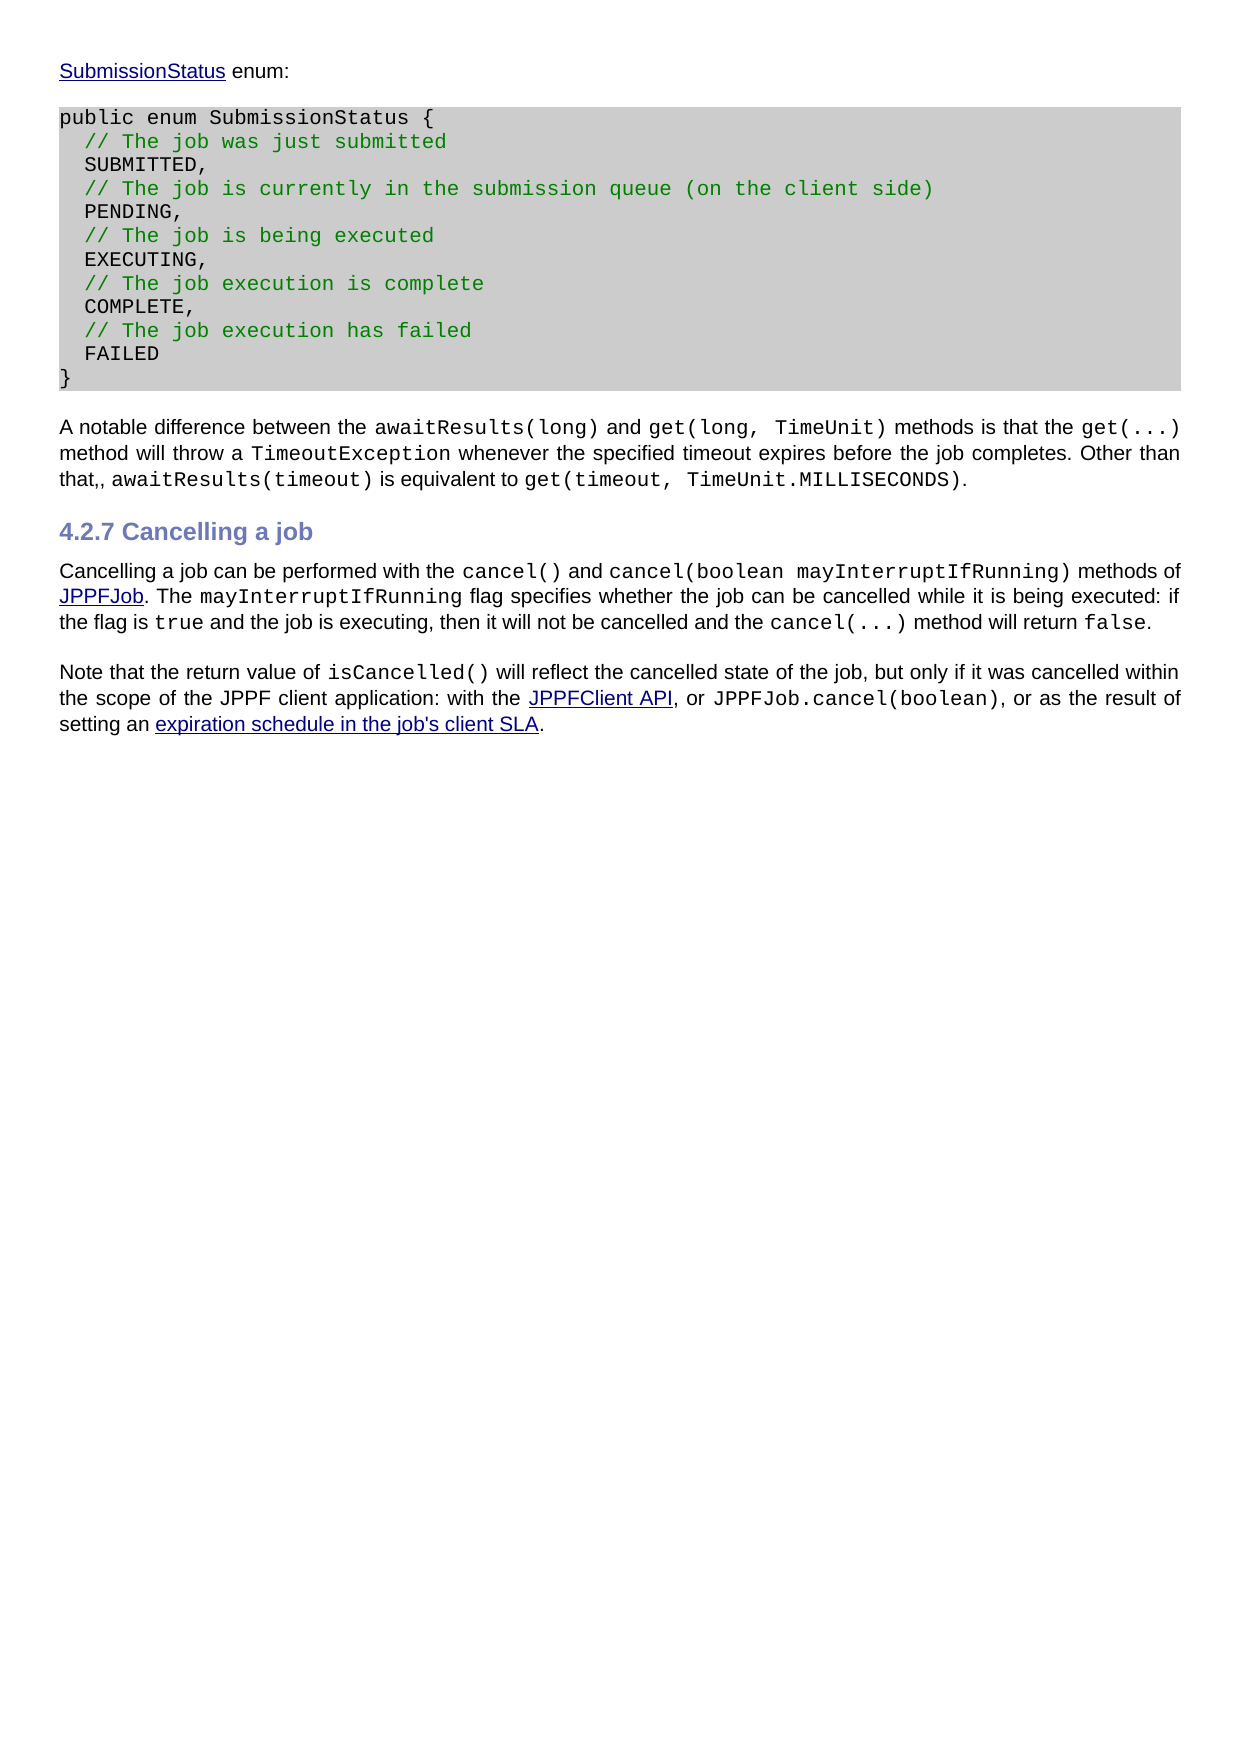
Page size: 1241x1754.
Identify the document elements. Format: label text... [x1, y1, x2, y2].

text EXECUTING, [59, 249, 1181, 272]
text Cancelling a job can be performed with the cancel() and cancel(boolean mayInterruptIfRunning) methods of JPPFJob. The mayInterruptIfRunning flag specifies whether the job can be cancelled while it is being executed: if the flag is true and the job is executing, then it will not be cancelled and the cancel(...) method will return false. [59, 558, 1181, 636]
text // The job was just submitted [59, 131, 1181, 154]
text // The job execution is complete [59, 272, 1181, 296]
text SubmissionStatus enum: [59, 59, 1181, 83]
text } [59, 367, 1181, 391]
text A notable difference between the awaitResults(long) and get(long, TimeUnit) methods is that the get(...) method will throw a TimeoutException whenever the specified timeout expires before the job completes. Other than that,, awaitResults(timeout) is equivalent to get(timeout, TimeUnit.MILLISECONDS). [59, 415, 1181, 492]
text FAILED [59, 343, 1181, 367]
text Note that the return value of isCancelled() will reflect the cancelled state of the job, but only if it was cancelled within the scope of the JPPF client application: with the JPPFClient API, or JPPFJob.cancel(boolean), or as the result of setting an expiration schedule in the job's client SLA. [59, 660, 1181, 736]
text // The job execution has failed [59, 320, 1181, 343]
text COMPLETE, [59, 296, 1181, 320]
text public enum SubmissionStatus { [59, 107, 1181, 131]
text // The job is being executed [59, 225, 1181, 249]
text SUBMITTED, [59, 154, 1181, 178]
text // The job is currently in the submission queue (on the client side) [59, 178, 1181, 202]
subtitle Cancelling a job [59, 517, 1181, 546]
text PENDING, [59, 202, 1181, 225]
